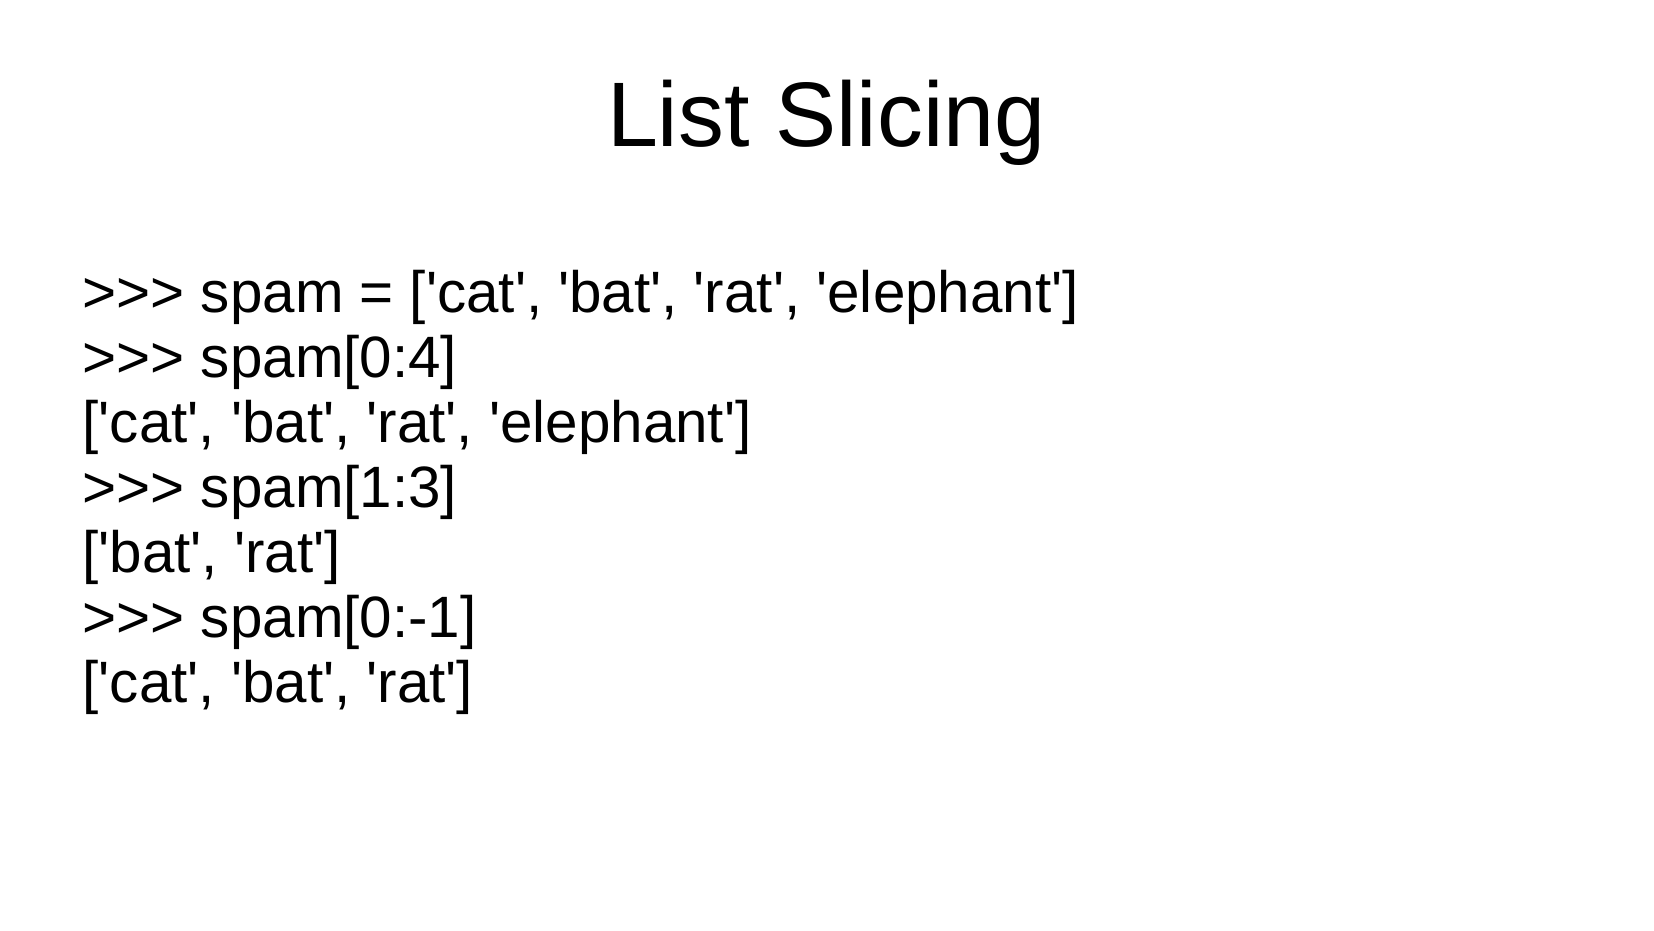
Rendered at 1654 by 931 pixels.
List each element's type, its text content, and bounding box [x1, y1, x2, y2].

subtitle >>> spam = ['cat', 'bat', 'rat', 'elephant'] >>> spam[0:4] ['cat', 'bat', 'rat', 'elephant'] >>> spam[1:3] ['bat', 'rat'] >>> spam[0:-1] ['cat', 'bat', 'rat'] [82, 217, 1571, 758]
title List Slicing [82, 37, 1571, 193]
